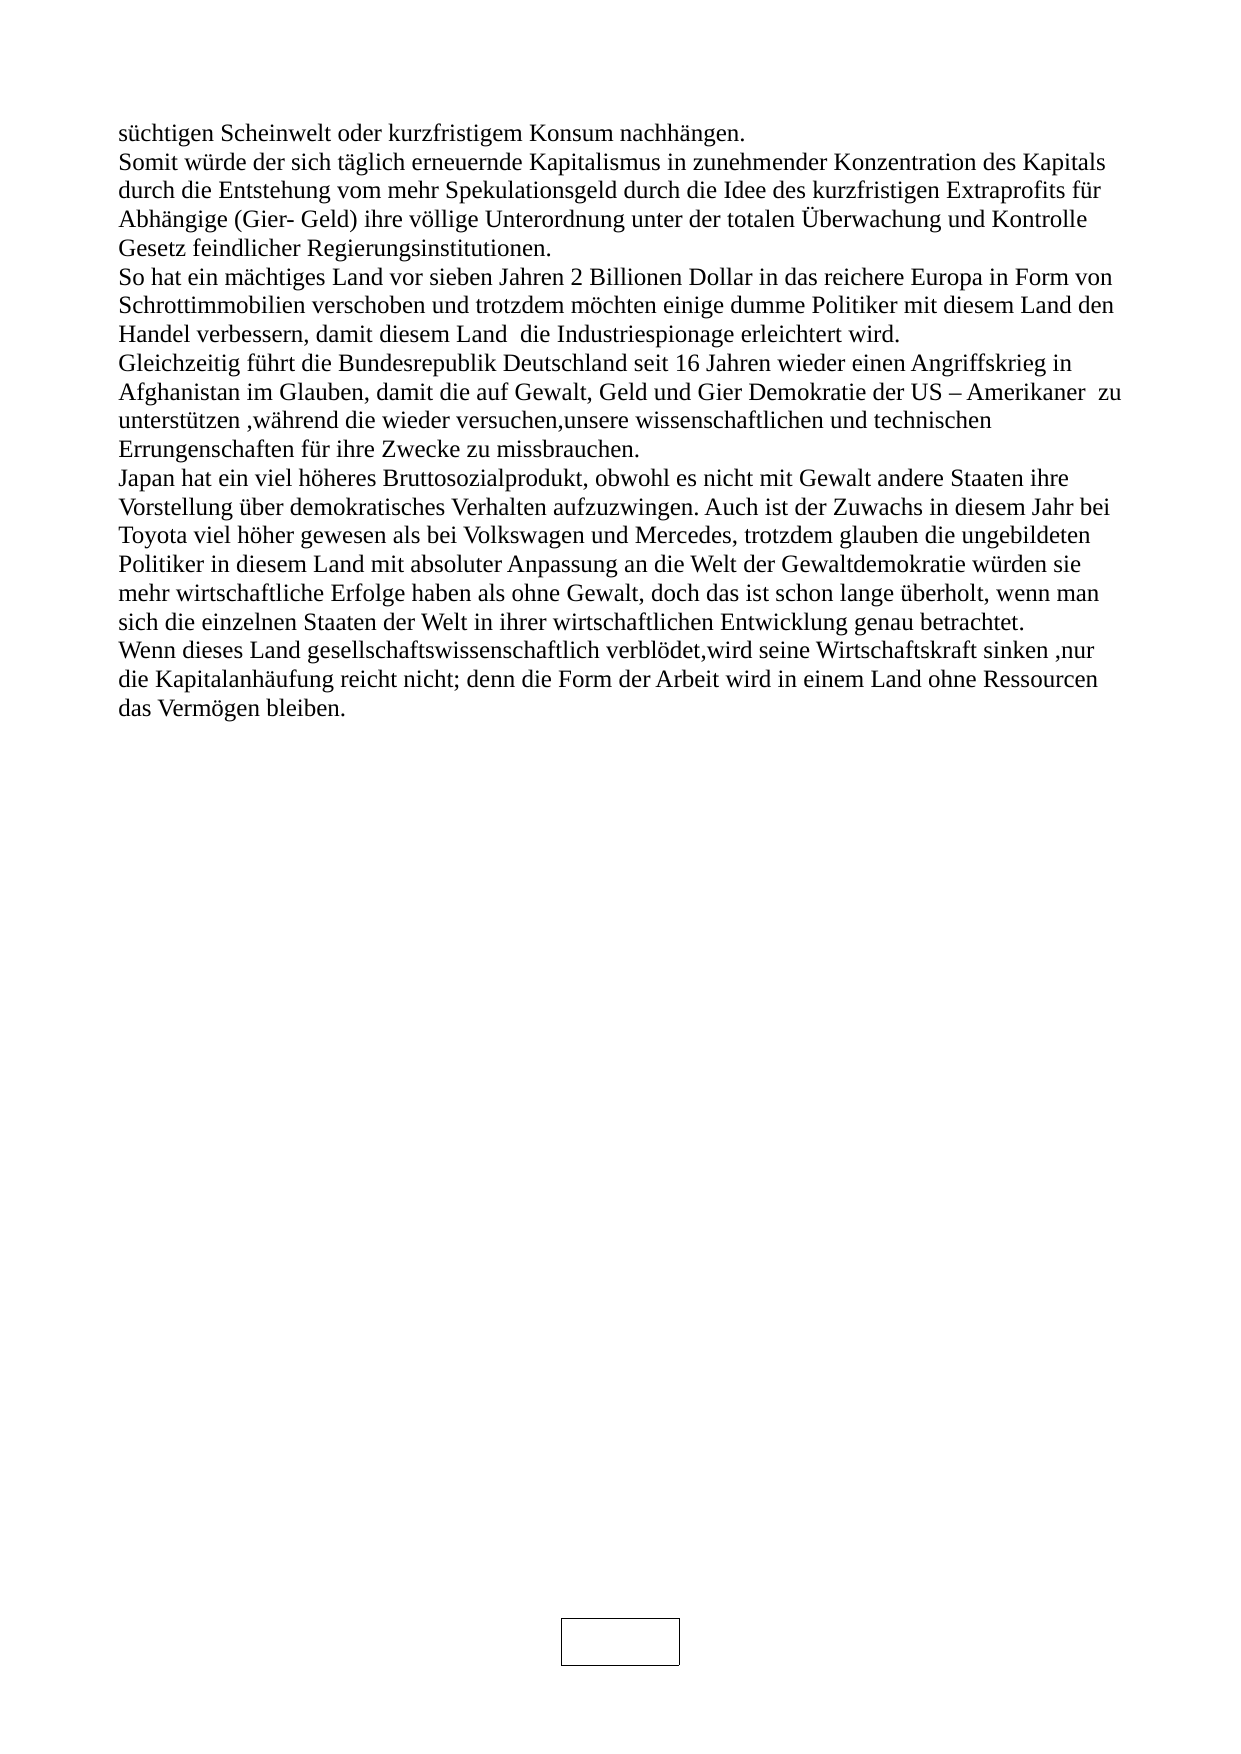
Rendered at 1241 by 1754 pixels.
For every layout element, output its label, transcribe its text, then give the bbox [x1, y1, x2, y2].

text Gleichzeitig führt die Bundesrepublik Deutschland seit 16 Jahren wieder einen Angriffskrieg in Afghanistan im Glauben, damit die auf Gewalt, Geld und Gier Demokratie der US – Amerikaner zu unterstützen ,während die wieder versuchen,unsere wissenschaftlichen und technischen Errungenschaften für ihre Zwecke zu missbrauchen. [118, 348, 1122, 463]
text Japan hat ein viel höheres Bruttosozialprodukt, obwohl es nicht mit Gewalt andere Staaten ihre Vorstellung über demokratisches Verhalten aufzuzwingen. Auch ist der Zuwachs in diesem Jahr bei Toyota viel höher gewesen als bei Volkswagen und Mercedes, trotzdem glauben die ungebildeten Politiker in diesem Land mit absoluter Anpassung an die Welt der Gewaltdemokratie würden sie mehr wirtschaftliche Erfolge haben als ohne Gewalt, doch das ist schon lange überholt, wenn man sich die einzelnen Staaten der Welt in ihrer wirtschaftlichen Entwicklung genau betrachtet. [118, 463, 1122, 636]
text süchtigen Scheinwelt oder kurzfristigem Konsum nachhängen. [118, 118, 1122, 147]
text So hat ein mächtiges Land vor sieben Jahren 2 Billionen Dollar in das reichere Europa in Form von Schrottimmobilien verschoben und trotzdem möchten einige dumme Politiker mit diesem Land den Handel verbessern, damit diesem Land die Industriespionage erleichtert wird. [118, 262, 1122, 348]
text Wenn dieses Land gesellschaftswissenschaftlich verblödet,wird seine Wirtschaftskraft sinken ,nur die Kapitalanhäufung reicht nicht; denn die Form der Arbeit wird in einem Land ohne Ressourcen das Vermögen bleiben. [118, 636, 1122, 722]
text Somit würde der sich täglich erneuernde Kapitalismus in zunehmender Konzentration des Kapitals durch die Entstehung vom mehr Spekulationsgeld durch die Idee des kurzfristigen Extraprofits für Abhängige (Gier- Geld) ihre völlige Unterordnung unter der totalen Überwachung und Kontrolle Gesetz feindlicher Regierungsinstitutionen. [118, 147, 1122, 262]
